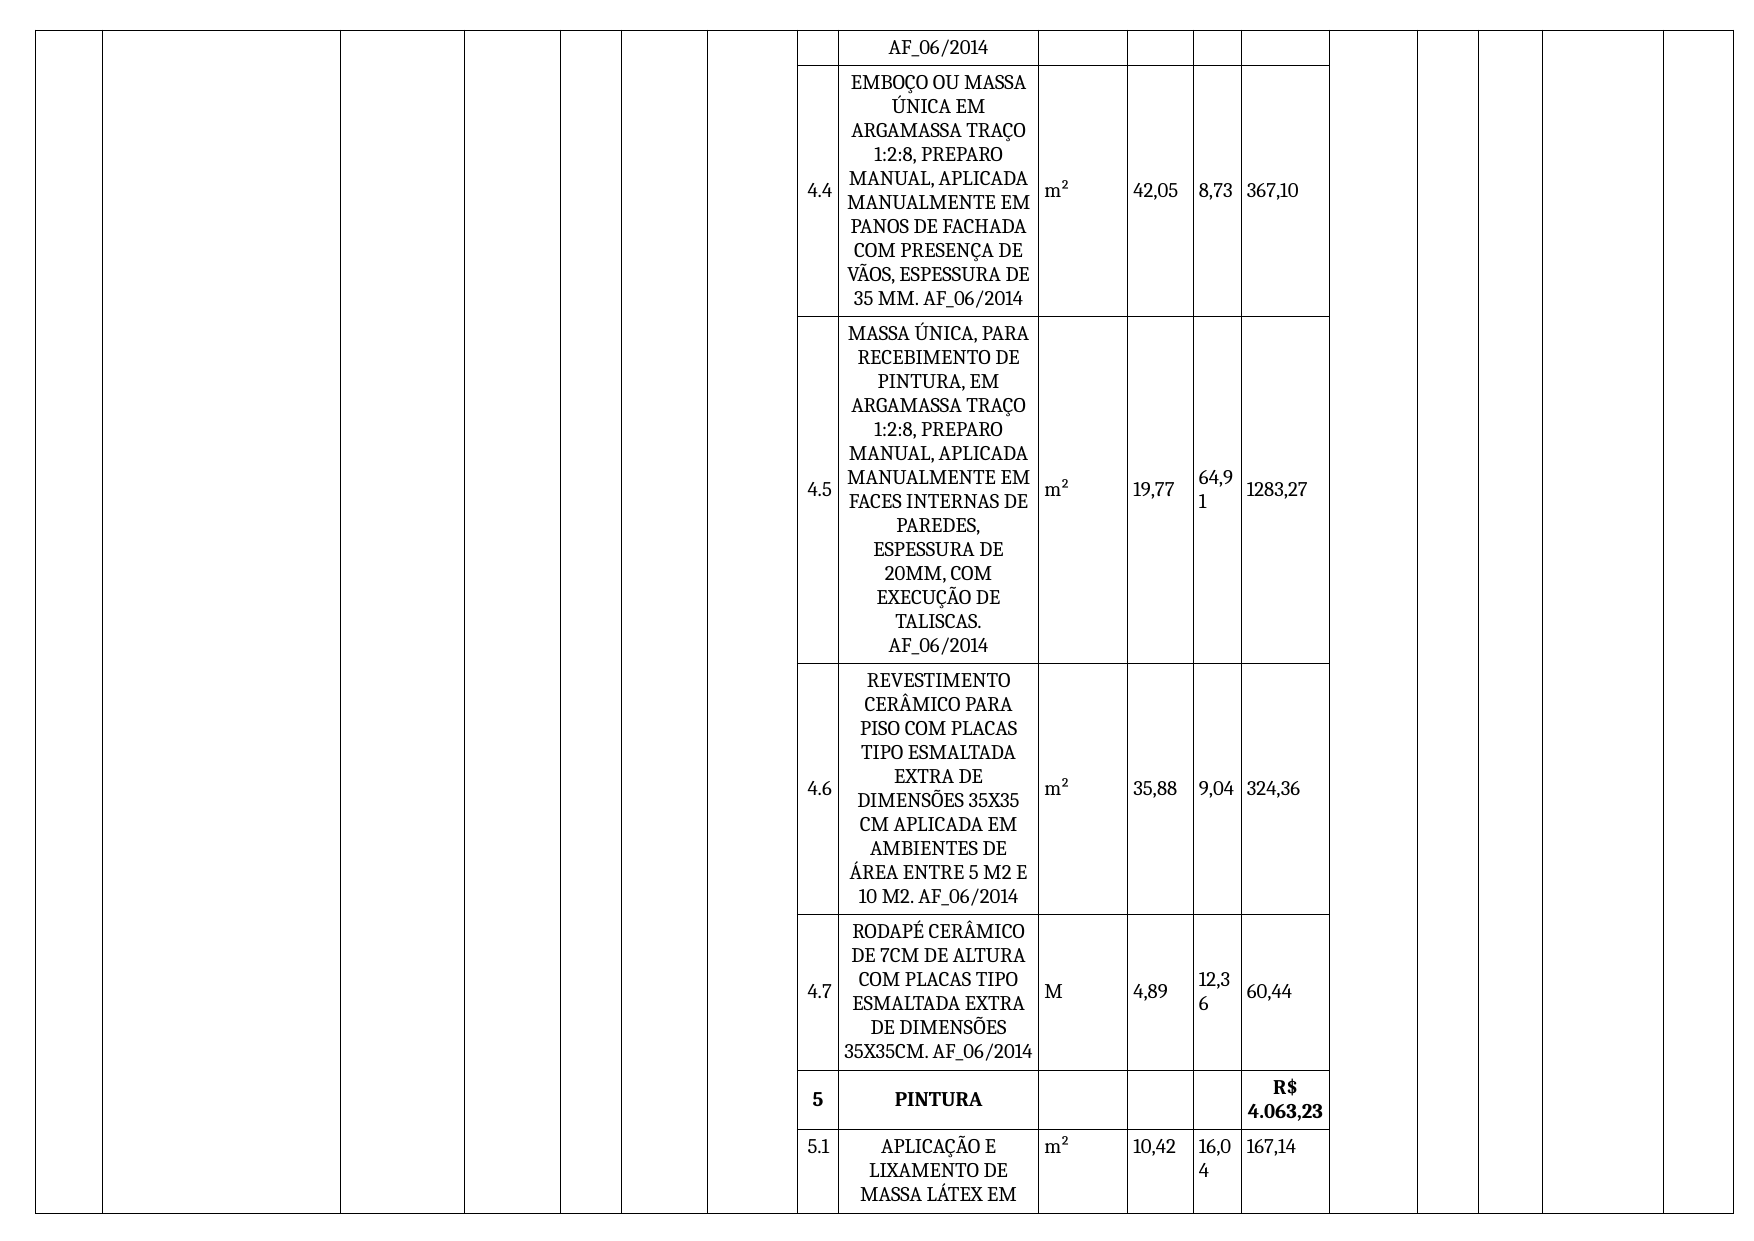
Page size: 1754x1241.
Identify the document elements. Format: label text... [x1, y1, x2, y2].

table_cell 10,42 [1128, 1130, 1193, 1212]
table_cell [1242, 31, 1329, 65]
table_cell MASSA ÚNICA, PARA RECEBIMENTO DE PINTURA, EM ARGAMASSA TRAÇO 1:2:8, PREPARO MANUAL, APLICADA MANUALMENTE EM FACES INTERNAS DE PAREDES, ESPESSURA DE 20MM, COM EXECUÇÃO DE TALISCAS. AF_06/2014 [839, 317, 1038, 663]
table_cell [798, 31, 838, 65]
table_cell [1479, 31, 1542, 1212]
table_cell 4.7 [798, 915, 838, 1069]
table_cell R$ 4.063,23 [1242, 1071, 1329, 1129]
table_cell AF_06/2014 [839, 31, 1038, 65]
table_cell [1330, 31, 1417, 1212]
table_cell [561, 31, 621, 1212]
table_cell m² [1039, 1130, 1127, 1212]
table_cell REVESTIMENTO CERÂMICO PARA PISO COM PLACAS TIPO ESMALTADA EXTRA DE DIMENSÕES 35X35 CM APLICADA EM AMBIENTES DE ÁREA ENTRE 5 M2 E 10 M2. AF_06/2014 [839, 664, 1038, 914]
table_cell [103, 31, 340, 1212]
table_cell APLICAÇÃO E LIXAMENTO DE MASSA LÁTEX EM [839, 1130, 1038, 1212]
table_cell 16,04 [1194, 1130, 1241, 1212]
table_cell [341, 31, 464, 1212]
table_cell 5 [798, 1071, 838, 1129]
table_cell m² [1039, 664, 1127, 914]
table_cell m² [1039, 317, 1127, 663]
table_cell 1283,27 [1242, 317, 1329, 663]
table_cell 4,89 [1128, 915, 1193, 1069]
table_cell 35,88 [1128, 664, 1193, 914]
table_cell [708, 31, 797, 1212]
table_cell [1128, 1071, 1193, 1129]
table_cell RODAPÉ CERÂMICO DE 7CM DE ALTURA COM PLACAS TIPO ESMALTADA EXTRA DE DIMENSÕES 35X35CM. AF_06/2014 [839, 915, 1038, 1069]
table_cell [1664, 31, 1733, 1212]
table_cell [1543, 31, 1663, 1212]
table_cell [465, 31, 560, 1212]
table_cell [1039, 31, 1127, 65]
table_cell [1128, 31, 1193, 65]
table_cell PINTURA [839, 1071, 1038, 1129]
table_cell 367,10 [1242, 66, 1329, 316]
table_cell 167,14 [1242, 1130, 1329, 1212]
table_cell 42,05 [1128, 66, 1193, 316]
table_cell 4.4 [798, 66, 838, 316]
table_cell [1418, 31, 1478, 1212]
table_cell EMBOÇO OU MASSA ÚNICA EM ARGAMASSA TRAÇO 1:2:8, PREPARO MANUAL, APLICADA MANUALMENTE EM PANOS DE FACHADA COM PRESENÇA DE VÃOS, ESPESSURA DE 35 MM. AF_06/2014 [839, 66, 1038, 316]
table_cell 8,73 [1194, 66, 1241, 316]
table_cell 12,36 [1194, 915, 1241, 1069]
table_cell [1039, 1071, 1127, 1129]
table_cell 4.5 [798, 317, 838, 663]
table_cell [622, 31, 707, 1212]
table_cell [1194, 1071, 1241, 1129]
table_cell 64,91 [1194, 317, 1241, 663]
table_cell [36, 31, 102, 1212]
table_cell [1194, 31, 1241, 65]
table_cell 19,77 [1128, 317, 1193, 663]
table_cell 4.6 [798, 664, 838, 914]
table_cell 9,04 [1194, 664, 1241, 914]
table_cell M [1039, 915, 1127, 1069]
table_cell 60,44 [1242, 915, 1329, 1069]
table_cell 5.1 [798, 1130, 838, 1212]
table_cell m² [1039, 66, 1127, 316]
table_cell 324,36 [1242, 664, 1329, 914]
